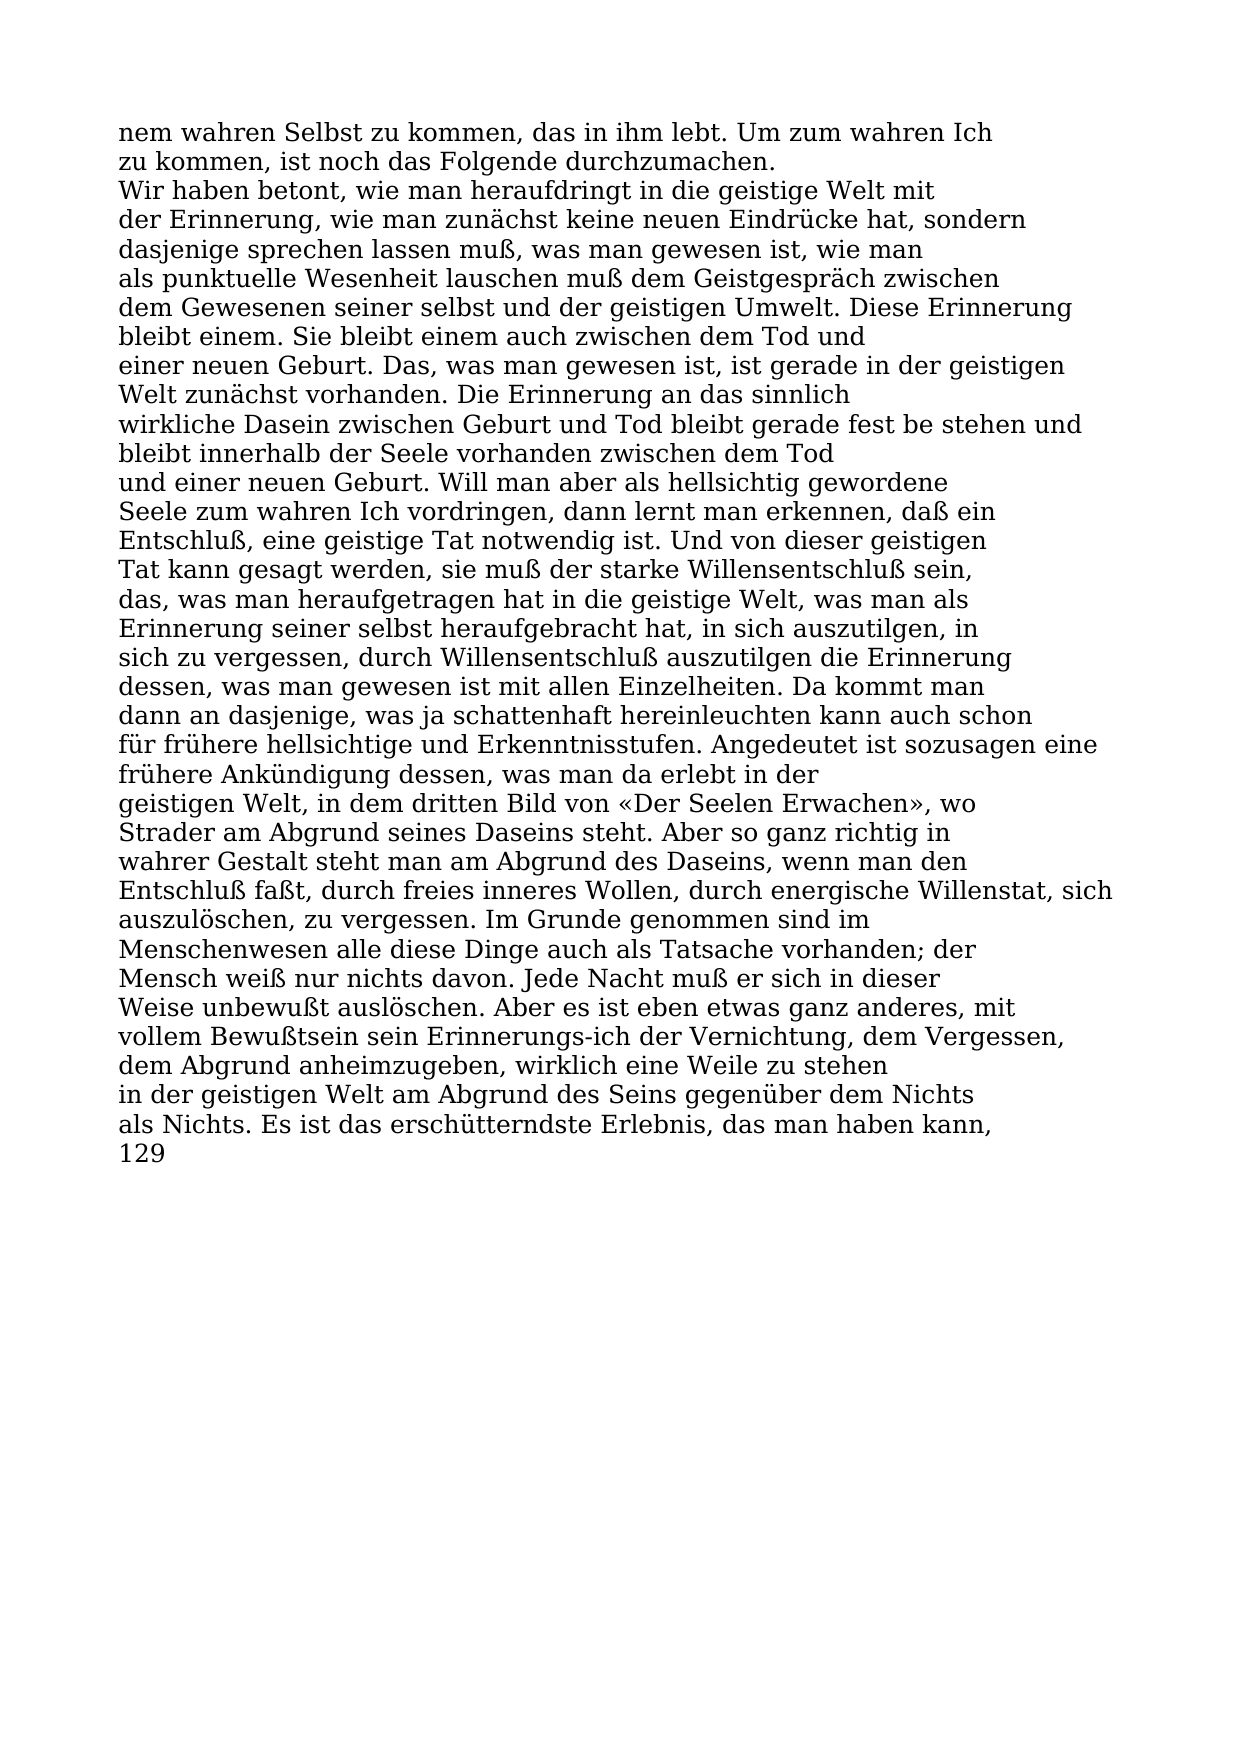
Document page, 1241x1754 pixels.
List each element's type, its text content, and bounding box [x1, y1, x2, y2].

text sich zu vergessen, durch Willensentschluß auszutilgen die Erinnerung [118, 643, 1122, 672]
text Entschluß, eine geistige Tat notwendig ist. Und von dieser geistigen [118, 526, 1122, 556]
text Entschluß faßt, durch freies inneres Wollen, durch energische Willenstat, sich auszulöschen, zu vergessen. Im Grunde genommen sind im [118, 876, 1122, 935]
text zu kommen, ist noch das Folgende durchzumachen. [118, 147, 1122, 176]
text Tat kann gesagt werden, sie muß der starke Willensentschluß sein, [118, 556, 1122, 585]
text einer neuen Geburt. Das, was man gewesen ist, ist gerade in der geistigen Welt zunächst vorhanden. Die Erinnerung an das sinnlich [118, 351, 1122, 410]
text dann an dasjenige, was ja schattenhaft hereinleuchten kann auch schon [118, 701, 1122, 731]
text geistigen Welt, in dem dritten Bild von «Der Seelen Erwachen», wo [118, 789, 1122, 818]
text 129 [118, 1139, 1122, 1168]
text vollem Bewußtsein sein Erinnerungs-ich der Vernichtung, dem Vergessen, dem Abgrund anheimzugeben, wirklich eine Weile zu stehen [118, 1022, 1122, 1081]
text in der geistigen Welt am Abgrund des Seins gegenüber dem Nichts [118, 1081, 1122, 1110]
text Strader am Abgrund seines Daseins steht. Aber so ganz richtig in [118, 818, 1122, 847]
text Weise unbewußt auslöschen. Aber es ist eben etwas ganz anderes, mit [118, 993, 1122, 1022]
text für frühere hellsichtige und Erkenntnisstufen. Angedeutet ist sozusagen eine frühere Ankündigung dessen, was man da erlebt in der [118, 731, 1122, 789]
text wirkliche Dasein zwischen Geburt und Tod bleibt gerade fest be stehen und bleibt innerhalb der Seele vorhanden zwischen dem Tod [118, 410, 1122, 468]
text Wir haben betont, wie man heraufdringt in die geistige Welt mit [118, 176, 1122, 206]
text der Erinnerung, wie man zunächst keine neuen Eindrücke hat, sondern dasjenige sprechen lassen muß, was man gewesen ist, wie man [118, 206, 1122, 264]
text Seele zum wahren Ich vordringen, dann lernt man erkennen, daß ein [118, 497, 1122, 526]
text und einer neuen Geburt. Will man aber als hellsichtig gewordene [118, 468, 1122, 497]
text Menschenwesen alle diese Dinge auch als Tatsache vorhanden; der [118, 935, 1122, 964]
text wahrer Gestalt steht man am Abgrund des Daseins, wenn man den [118, 847, 1122, 876]
text Erinnerung seiner selbst heraufgebracht hat, in sich auszutilgen, in [118, 614, 1122, 643]
text dessen, was man gewesen ist mit allen Einzelheiten. Da kommt man [118, 672, 1122, 701]
text Mensch weiß nur nichts davon. Jede Nacht muß er sich in dieser [118, 964, 1122, 993]
text das, was man heraufgetragen hat in die geistige Welt, was man als [118, 585, 1122, 614]
text dem Gewesenen seiner selbst und der geistigen Umwelt. Diese Erinnerung bleibt einem. Sie bleibt einem auch zwischen dem Tod und [118, 293, 1122, 351]
text als punktuelle Wesenheit lauschen muß dem Geistgespräch zwischen [118, 264, 1122, 293]
text als Nichts. Es ist das erschütterndste Erlebnis, das man haben kann, [118, 1110, 1122, 1139]
text nem wahren Selbst zu kommen, das in ihm lebt. Um zum wahren Ich [118, 118, 1122, 147]
